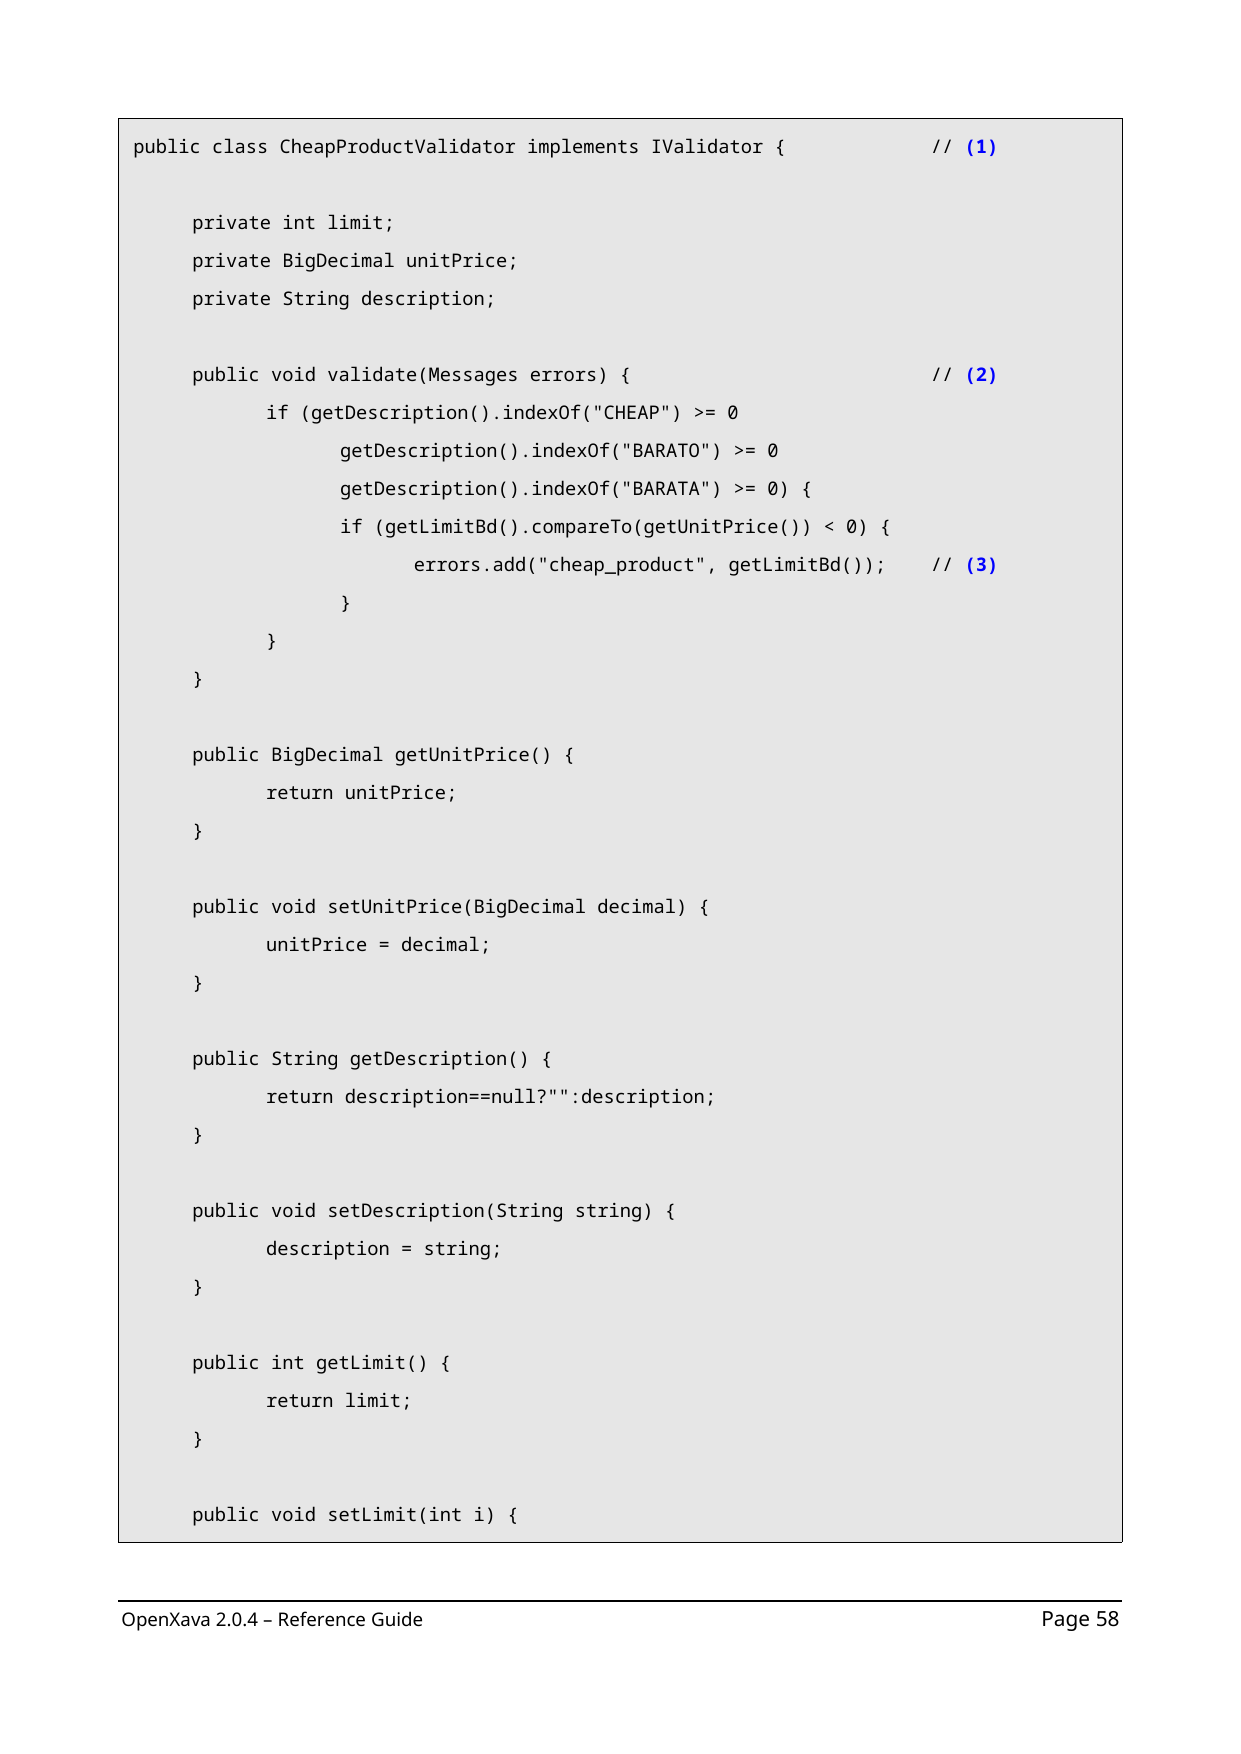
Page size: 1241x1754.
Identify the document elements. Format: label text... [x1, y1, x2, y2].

text if (getDescription().indexOf("CHEAP") >= 0 [119, 384, 1122, 422]
text } [119, 612, 1122, 650]
text public void setUnitPrice(BigDecimal decimal) { [119, 878, 1122, 917]
text public void validate(Messages errors) { // (2) [119, 346, 1122, 384]
text description = string; [119, 1221, 1122, 1259]
text return limit; [119, 1373, 1122, 1411]
text } [119, 1259, 1122, 1297]
text } [119, 802, 1122, 841]
text public String getDescription() { [119, 1031, 1122, 1069]
text public BigDecimal getUnitPrice() { [119, 726, 1122, 764]
text } [119, 574, 1122, 612]
text } [119, 650, 1122, 688]
text private String description; [119, 270, 1122, 308]
text public void setLimit(int i) { [119, 1487, 1122, 1542]
text errors.add("cheap_product", getLimitBd()); // (3) [119, 536, 1122, 574]
text getDescription().indexOf("BARATO") >= 0 [119, 422, 1122, 460]
text unitPrice = decimal; [119, 917, 1122, 954]
text public void setDescription(String string) { [119, 1183, 1122, 1221]
text return unitPrice; [119, 764, 1122, 802]
text private int limit; [119, 194, 1122, 232]
text } [119, 954, 1122, 993]
text private BigDecimal unitPrice; [119, 232, 1122, 270]
text if (getLimitBd().compareTo(getUnitPrice()) < 0) { [119, 498, 1122, 536]
text getDescription().indexOf("BARATA") >= 0) { [119, 460, 1122, 498]
text public class CheapProductValidator implements IValidator { // (1) [119, 119, 1122, 156]
text } [119, 1107, 1122, 1145]
text public int getLimit() { [119, 1335, 1122, 1373]
text return description==null?"":description; [119, 1069, 1122, 1107]
text } [119, 1411, 1122, 1449]
